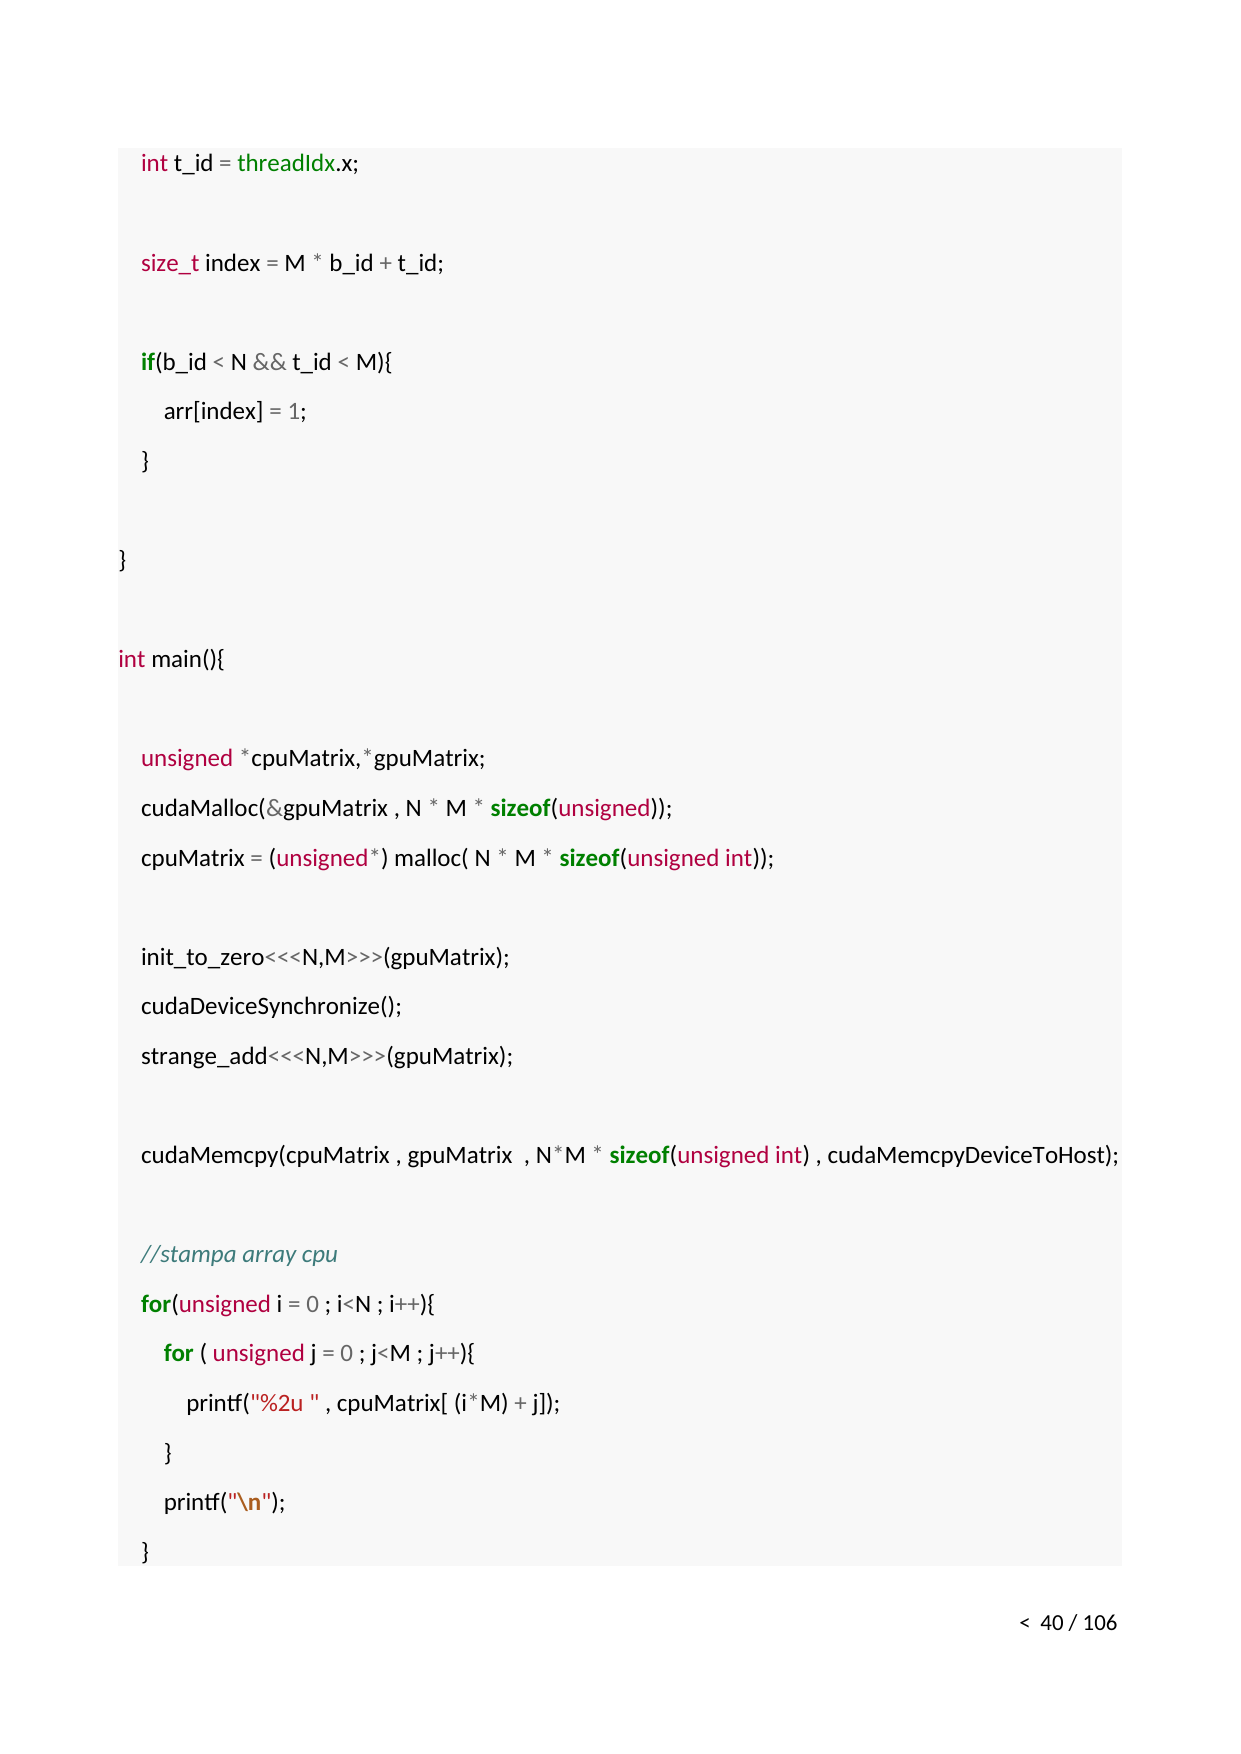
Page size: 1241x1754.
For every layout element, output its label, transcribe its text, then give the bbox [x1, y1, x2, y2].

text cudaMalloc(&gpuMatrix , N * M * sizeof(unsigned)); [118, 792, 1122, 823]
text size_t index = M * b_id + t_id; [118, 247, 1122, 277]
text for(unsigned i = 0 ; i<N ; i++){ [118, 1288, 1122, 1318]
text for ( unsigned j = 0 ; j<M ; j++){ [118, 1338, 1122, 1368]
text cpuMatrix = (unsigned*) malloc( N * M * sizeof(unsigned int)); [118, 842, 1122, 872]
text init_to_zero<<<N,M>>>(gpuMatrix); [118, 941, 1122, 971]
text int t_id = threadIdx.x; [118, 148, 1122, 178]
text printf("%2u " , cpuMatrix[ (i*M) + j]); [118, 1387, 1122, 1418]
text if(b_id < N && t_id < M){ [118, 346, 1122, 376]
text printf("\n"); [118, 1486, 1122, 1517]
text unsigned *cpuMatrix,*gpuMatrix; [118, 743, 1122, 773]
text } [118, 1437, 1122, 1467]
text arr[index] = 1; [118, 396, 1122, 426]
text strange_add<<<N,M>>>(gpuMatrix); [118, 1040, 1122, 1071]
text cudaMemcpy(cpuMatrix , gpuMatrix , N*M * sizeof(unsigned int) , cudaMemcpyDeviceToHost); [118, 1139, 1122, 1170]
text int main(){ [118, 643, 1122, 674]
text } [118, 445, 1122, 476]
text cudaDeviceSynchronize(); [118, 991, 1122, 1021]
text //stampa array cpu [118, 1238, 1122, 1269]
text } [118, 1536, 1122, 1566]
text } [118, 544, 1122, 575]
